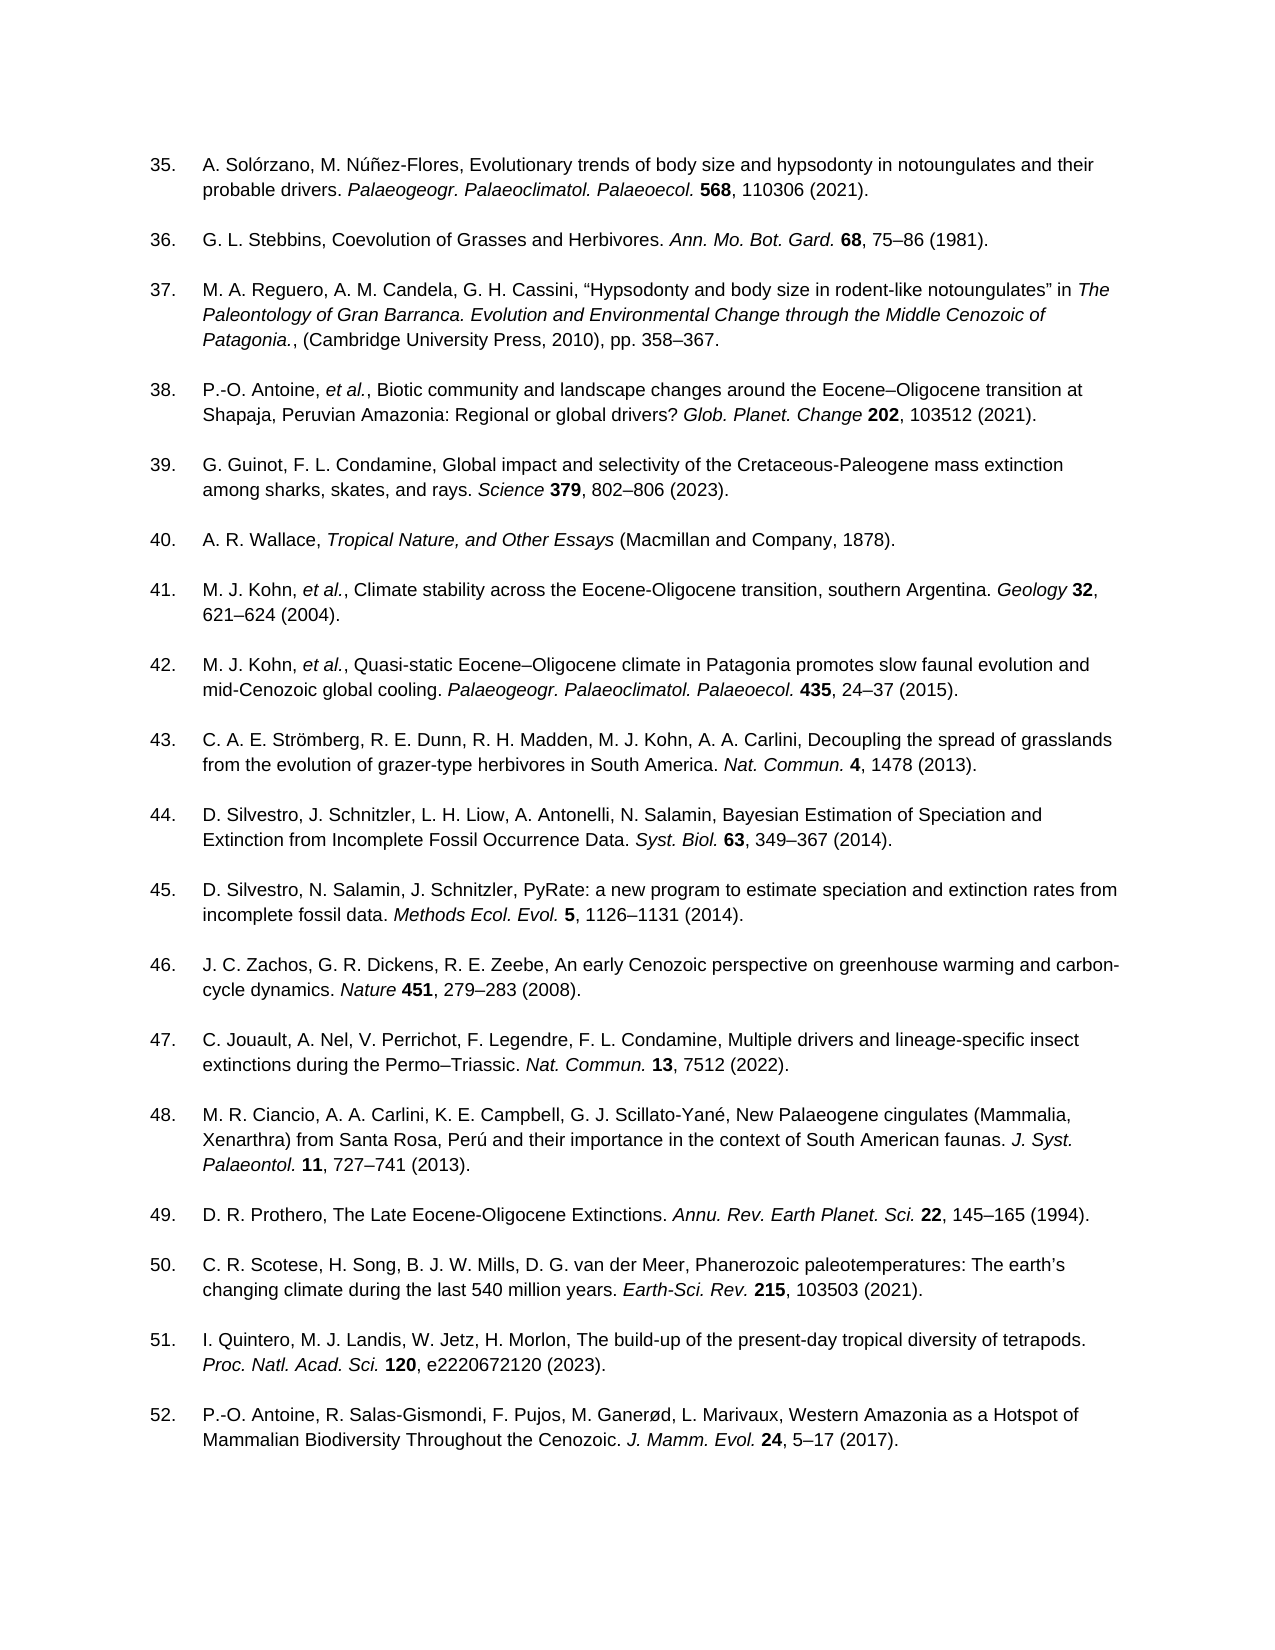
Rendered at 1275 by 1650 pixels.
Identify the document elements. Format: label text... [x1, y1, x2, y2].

text 47. C. Jouault, A. Nel, V. Perrichot, F. Legendre, F. L. Condamine, Multiple drivers and lineage-specific insect extinctions during the Permo–Triassic. Nat. Commun. 13, 7512 (2022). [150, 1025, 1125, 1075]
text 35. A. Solórzano, M. Núñez-Flores, Evolutionary trends of body size and hypsodonty in notoungulates and their probable drivers. Palaeogeogr. Palaeoclimatol. Palaeoecol. 568, 110306 (2021). [150, 150, 1125, 200]
text 40. A. R. Wallace, Tropical Nature, and Other Essays (Macmillan and Company, 1878). [150, 525, 1125, 550]
text 42. M. J. Kohn, et al., Quasi-static Eocene–Oligocene climate in Patagonia promotes slow faunal evolution and mid-Cenozoic global cooling. Palaeogeogr. Palaeoclimatol. Palaeoecol. 435, 24–37 (2015). [150, 650, 1125, 700]
text 38. P.-O. Antoine, et al., Biotic community and landscape changes around the Eocene–Oligocene transition at Shapaja, Peruvian Amazonia: Regional or global drivers? Glob. Planet. Change 202, 103512 (2021). [150, 375, 1125, 425]
text 52. P.-O. Antoine, R. Salas-Gismondi, F. Pujos, M. Ganerød, L. Marivaux, Western Amazonia as a Hotspot of Mammalian Biodiversity Throughout the Cenozoic. J. Mamm. Evol. 24, 5–17 (2017). [150, 1400, 1125, 1450]
text 37. M. A. Reguero, A. M. Candela, G. H. Cassini, “Hypsodonty and body size in rodent-like notoungulates” in The Paleontology of Gran Barranca. Evolution and Environmental Change through the Middle Cenozoic of Patagonia., (Cambridge University Press, 2010), pp. 358–367. [150, 275, 1125, 350]
text 36. G. L. Stebbins, Coevolution of Grasses and Herbivores. Ann. Mo. Bot. Gard. 68, 75–86 (1981). [150, 225, 1125, 250]
text 45. D. Silvestro, N. Salamin, J. Schnitzler, PyRate: a new program to estimate speciation and extinction rates from incomplete fossil data. Methods Ecol. Evol. 5, 1126–1131 (2014). [150, 875, 1125, 925]
text 46. J. C. Zachos, G. R. Dickens, R. E. Zeebe, An early Cenozoic perspective on greenhouse warming and carbon-cycle dynamics. Nature 451, 279–283 (2008). [150, 950, 1125, 1000]
text 48. M. R. Ciancio, A. A. Carlini, K. E. Campbell, G. J. Scillato-Yané, New Palaeogene cingulates (Mammalia, Xenarthra) from Santa Rosa, Perú and their importance in the context of South American faunas. J. Syst. Palaeontol. 11, 727–741 (2013). [150, 1100, 1125, 1175]
text 41. M. J. Kohn, et al., Climate stability across the Eocene-Oligocene transition, southern Argentina. Geology 32, 621–624 (2004). [150, 575, 1125, 625]
text 39. G. Guinot, F. L. Condamine, Global impact and selectivity of the Cretaceous-Paleogene mass extinction among sharks, skates, and rays. Science 379, 802–806 (2023). [150, 450, 1125, 500]
text 44. D. Silvestro, J. Schnitzler, L. H. Liow, A. Antonelli, N. Salamin, Bayesian Estimation of Speciation and Extinction from Incomplete Fossil Occurrence Data. Syst. Biol. 63, 349–367 (2014). [150, 800, 1125, 850]
text 50. C. R. Scotese, H. Song, B. J. W. Mills, D. G. van der Meer, Phanerozoic paleotemperatures: The earth’s changing climate during the last 540 million years. Earth-Sci. Rev. 215, 103503 (2021). [150, 1250, 1125, 1300]
text 43. C. A. E. Strömberg, R. E. Dunn, R. H. Madden, M. J. Kohn, A. A. Carlini, Decoupling the spread of grasslands from the evolution of grazer-type herbivores in South America. Nat. Commun. 4, 1478 (2013). [150, 725, 1125, 775]
text 49. D. R. Prothero, The Late Eocene-Oligocene Extinctions. Annu. Rev. Earth Planet. Sci. 22, 145–165 (1994). [150, 1200, 1125, 1225]
text 51. I. Quintero, M. J. Landis, W. Jetz, H. Morlon, The build-up of the present-day tropical diversity of tetrapods. Proc. Natl. Acad. Sci. 120, e2220672120 (2023). [150, 1325, 1125, 1375]
